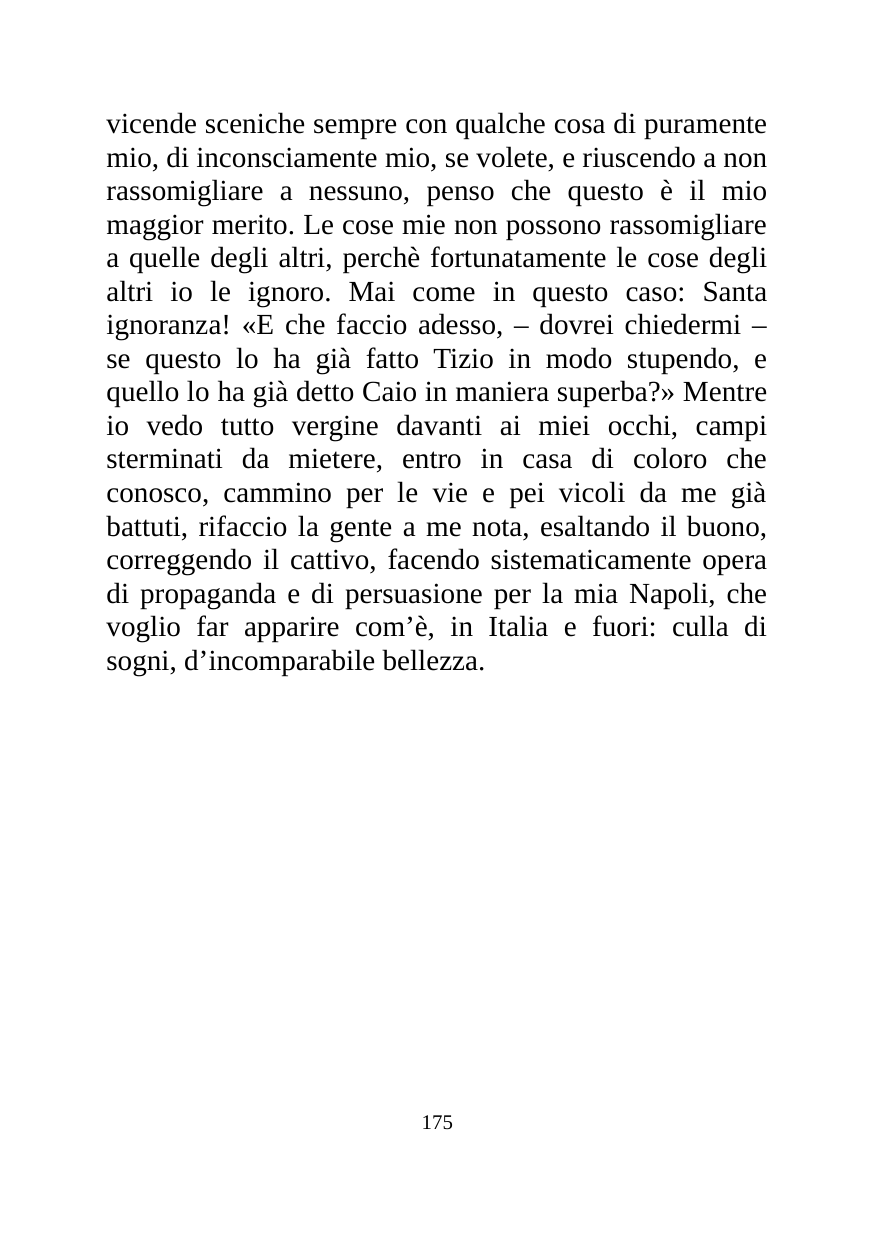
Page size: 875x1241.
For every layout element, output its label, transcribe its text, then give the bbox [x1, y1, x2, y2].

text vicende sceniche sempre con qualche cosa di puramente mio, di inconsciamente mio, se volete, e riuscendo a non rassomigliare a nessuno, penso che questo è il mio maggior merito. Le cose mie non possono rassomigliare a quelle degli altri, perchè fortunatamente le cose degli altri io le ignoro. Mai come in questo caso: Santa ignoranza! «E che faccio adesso, – dovrei chiedermi – se questo lo ha già fatto Tizio in modo stupendo, e quello lo ha già detto Caio in maniera superba?» Mentre io vedo tutto vergine davanti ai miei occhi, campi sterminati da mietere, entro in casa di coloro che conosco, cammino per le vie e pei vicoli da me già battuti, rifaccio la gente a me nota, esaltando il buono, correggendo il cattivo, facendo sistematicamente opera di propaganda e di persuasione per la mia Napoli, che voglio far apparire com’è, in Italia e fuori: culla di sogni, d’incomparabile bellezza. [106, 106, 768, 676]
